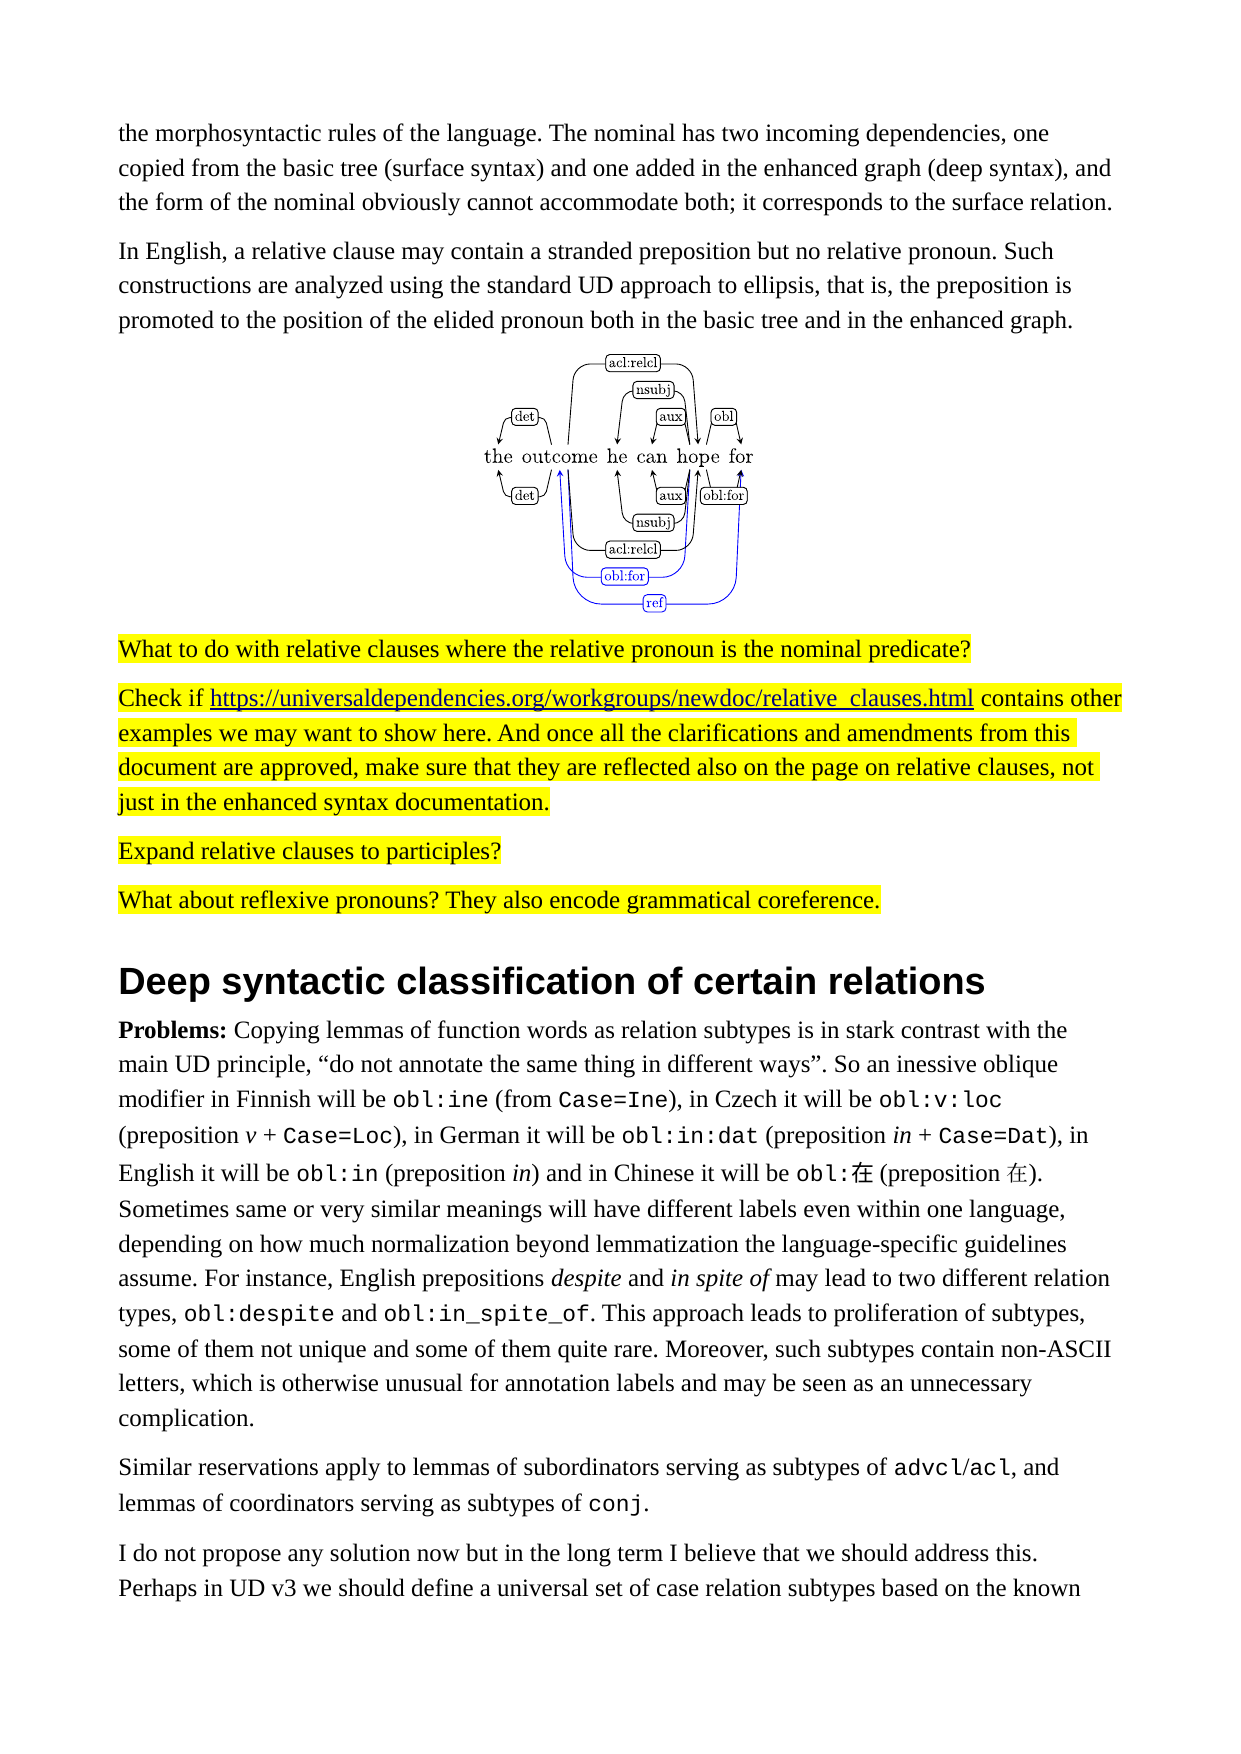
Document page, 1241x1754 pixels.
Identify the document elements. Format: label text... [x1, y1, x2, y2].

text Check if https://universaldependencies.org/workgroups/newdoc/relative_clauses.html contains other examples we may want to show here. And once all the clarifications and amendments from this document are approved, make sure that they are reflected also on the page on relative clauses, not just in the enhanced syntax documentation. [118, 683, 1122, 816]
text the morphosyntactic rules of the language. The nominal has two incoming dependencies, one copied from the basic tree (surface syntax) and one added in the enhanced graph (deep syntax), and the form of the nominal obviously cannot accommodate both; it corresponds to the surface relation. [118, 118, 1122, 216]
text What about reflexive pronouns? They also encode grammatical coreference. [118, 885, 1122, 914]
subtitle Deep syntactic classification of certain relations [118, 959, 1122, 1003]
text In English, a relative clause may contain a stranded preposition but no relative pronoun. Such constructions are analyzed using the standard UD approach to ellipsis, that is, the preposition is promoted to the position of the elided pronoun both in the basic tree and in the enhanced graph. [118, 236, 1122, 334]
text Problems: Copying lemmas of function words as relation subtypes is in stark contrast with the main UD principle, “do not annotate the same thing in different ways”. So an inessive oblique modifier in Finnish will be obl:ine (from Case=Ine), in Czech it will be obl:v:loc (preposition v + Case=Loc), in German it will be obl:in:dat (preposition in + Case=Dat), in English it will be obl:in (preposition in) and in Chinese it will be obl:在 (preposition 在). Sometimes same or very similar meanings will have different labels even within one language, depending on how much normalization beyond lemmatization the language-specific guidelines assume. For instance, English prepositions despite and in spite of may lead to two different relation types, obl:despite and obl:in_spite_of. This approach leads to proliferation of subtypes, some of them not unique and some of them quite rare. Moreover, such subtypes contain non-ASCII letters, which is otherwise unusual for annotation labels and may be seen as an unnecessary complication. [118, 1015, 1122, 1431]
text Expand relative clauses to participles? [118, 836, 1122, 864]
text What to do with relative clauses where the relative pronoun is the nominal predicate? [118, 634, 1122, 663]
text I do not propose any solution now but in the long term I believe that we should address this. Perhaps in UD v3 we should define a universal set of case relation subtypes based on the known [118, 1538, 1122, 1602]
text Similar reservations apply to lemmas of subordinators serving as subtypes of advcl/acl, and lemmas of coordinators serving as subtypes of conj. [118, 1452, 1122, 1518]
